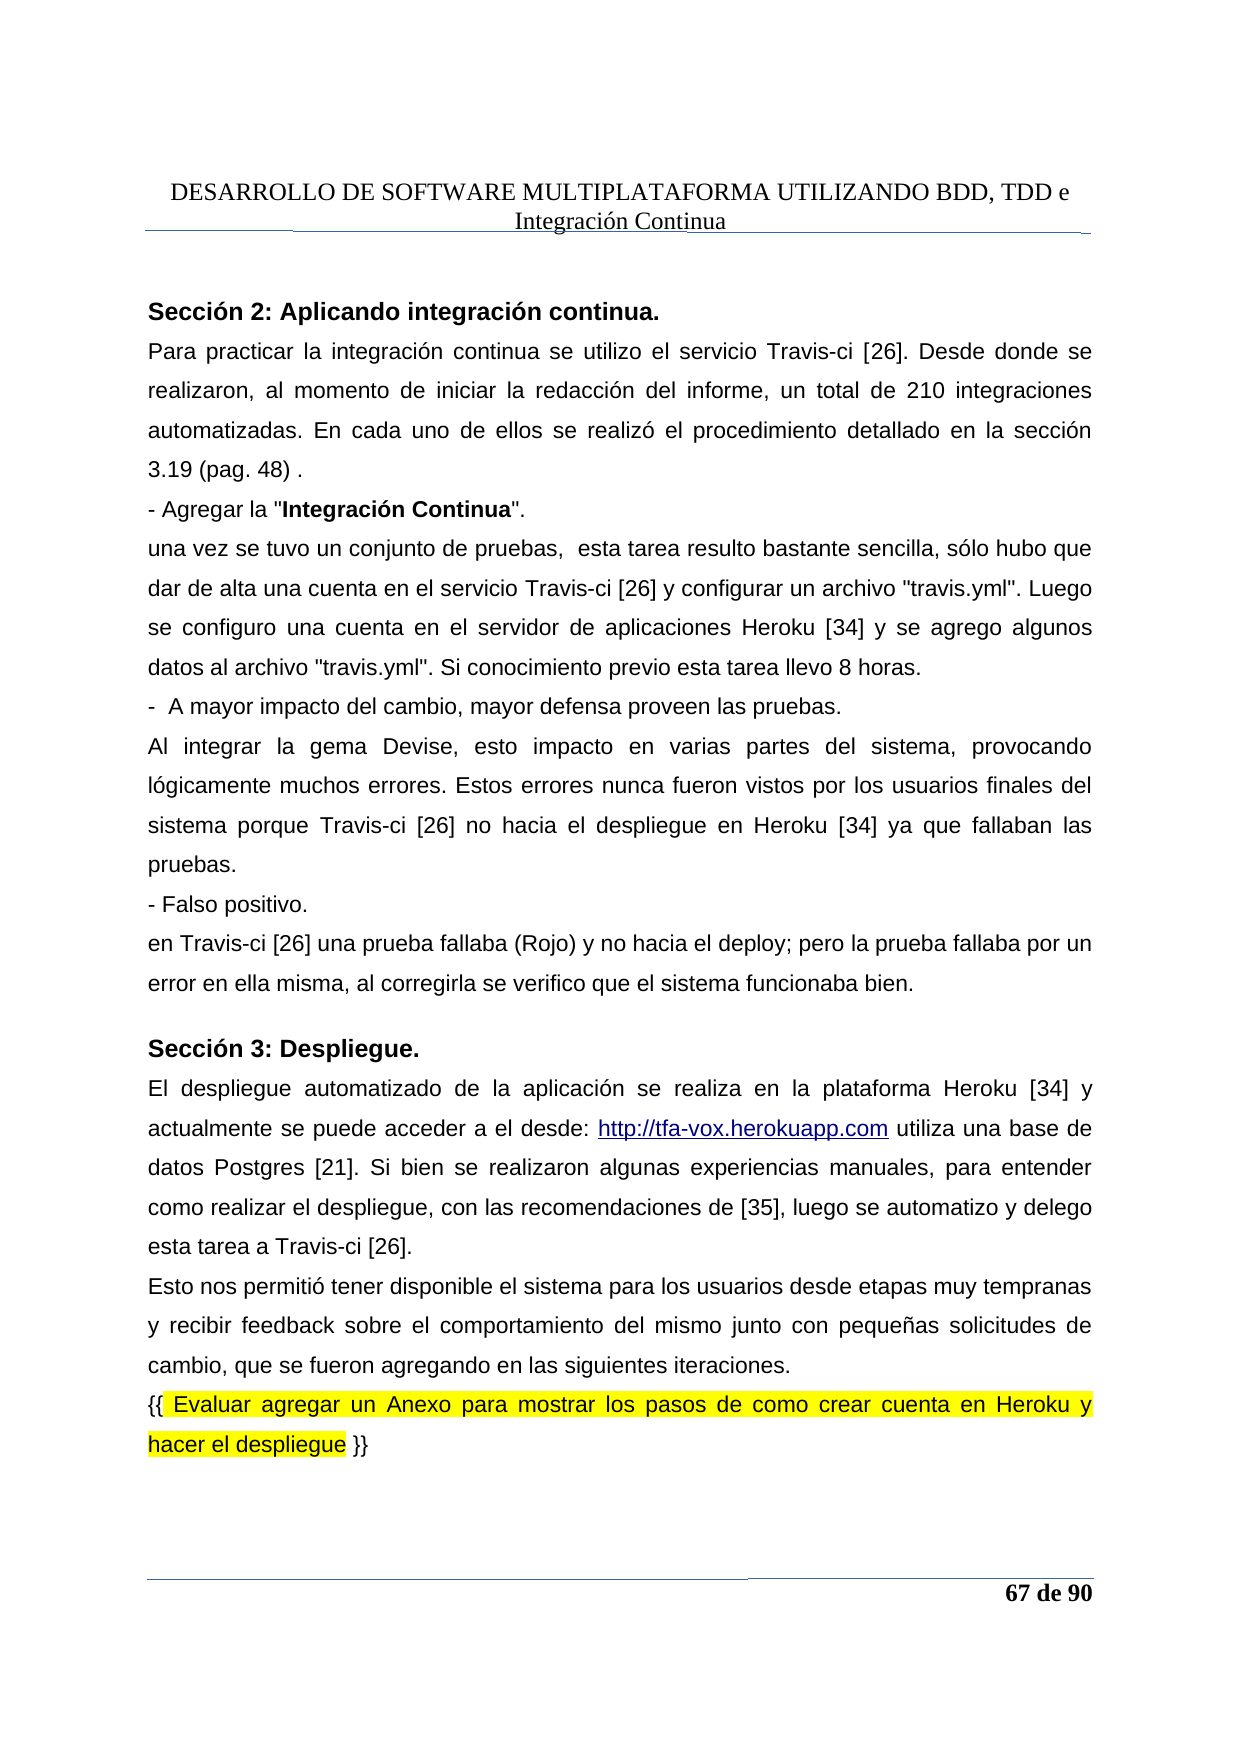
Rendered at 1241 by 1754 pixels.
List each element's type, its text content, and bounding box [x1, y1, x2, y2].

text Esto nos permitió tener disponible el sistema para los usuarios desde etapas muy tempranas y recibir feedback sobre el comportamiento del mismo junto con pequeñas solicitudes de cambio, que se fueron agregando en las siguientes iteraciones. [148, 1273, 1093, 1378]
text en Travis-ci [26] una prueba fallaba (Rojo) y no hacia el deploy; pero la prueba fallaba por un error en ella misma, al corregirla se verifico que el sistema funcionaba bien. [148, 930, 1093, 996]
text El despliegue automatizado de la aplicación se realiza en la plataforma Heroku [34] y actualmente se puede acceder a el desde: http://tfa-vox.herokuapp.com utiliza una base de datos Postgres [21]. Si bien se realizaron algunas experiencias manuales, para entender como realizar el despliegue, con las recomendaciones de [35], luego se automatizo y delego esta tarea a Travis-ci [26]. [148, 1075, 1093, 1259]
text Al integrar la gema Devise, esto impacto en varias partes del sistema, provocando lógicamente muchos errores. Estos errores nunca fueron vistos por los usuarios finales del sistema porque Travis-ci [26] no hacia el despliegue en Heroku [34] ya que fallaban las pruebas. [148, 733, 1093, 877]
subtitle Sección 2: Aplicando integración continua. [148, 297, 1093, 325]
text - Agregar la "Integración Continua". [148, 496, 1093, 522]
text una vez se tuvo un conjunto de pruebas, esta tarea resulto bastante sencilla, sólo hubo que dar de alta una cuenta en el servicio Travis-ci [26] y configurar un archivo "travis.yml". Luego se configuro una cuenta en el servidor de aplicaciones Heroku [34] y se agrego algunos datos al archivo "travis.yml". Si conocimiento previo esta tarea llevo 8 horas. [148, 535, 1093, 680]
text - Falso positivo. [148, 891, 1093, 917]
text Para practicar la integración continua se utilizo el servicio Travis-ci [26]. Desde donde se realizaron, al momento de iniciar la redacción del informe, un total de 210 integraciones automatizadas. En cada uno de ellos se realizó el procedimiento detallado en la sección 3.19 (pag. 2) . [148, 338, 1093, 483]
text - A mayor impacto del cambio, mayor defensa proveen las pruebas. [148, 693, 1093, 719]
subtitle Sección 3: Despliegue. [148, 1034, 1093, 1063]
text {{ Evaluar agregar un Anexo para mostrar los pasos de como crear cuenta en Heroku y hacer el despliegue }} [148, 1391, 1093, 1457]
